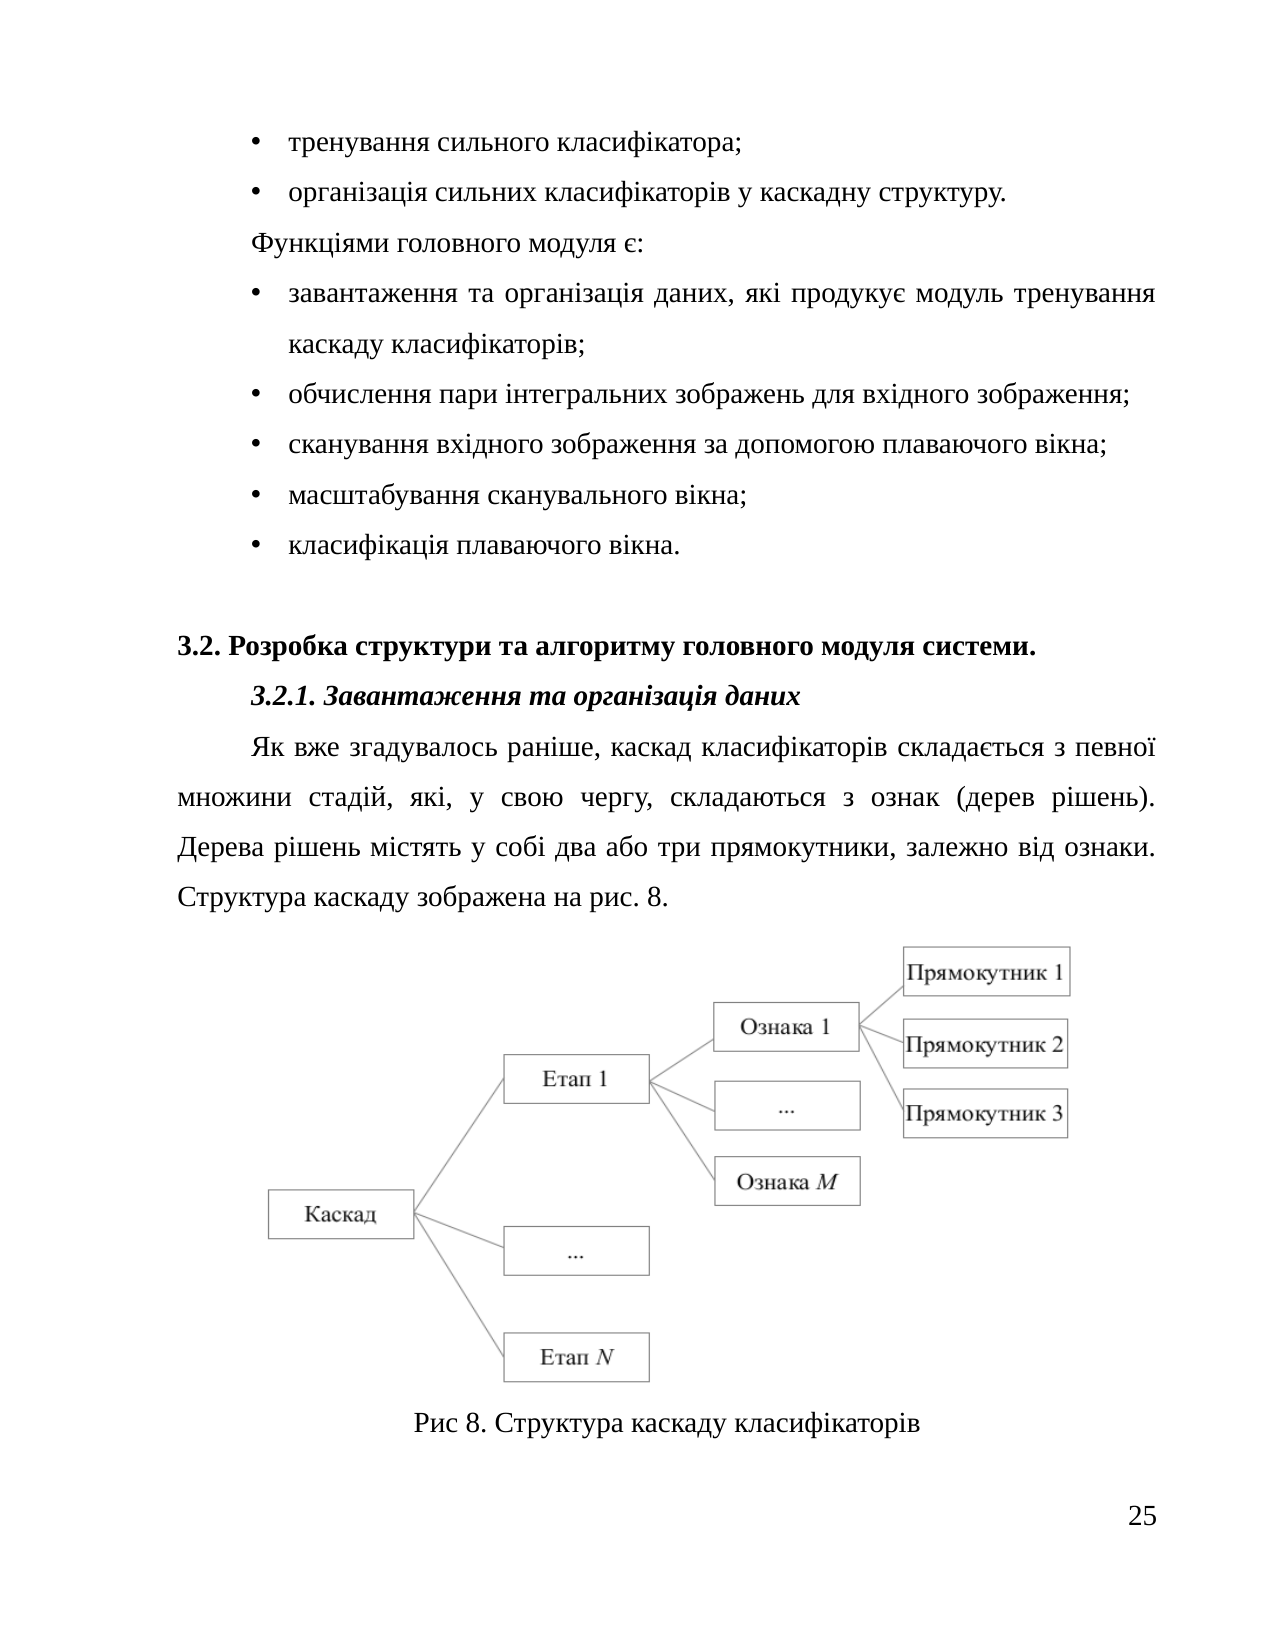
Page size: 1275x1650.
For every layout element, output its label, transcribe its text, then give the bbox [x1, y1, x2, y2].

list сканування вхідного зображення за допомогою плаваючого вікна; [251, 426, 1157, 460]
list тренування сильного класифікатора; [251, 124, 1157, 158]
subtitle 3.2. Розробка структури та алгоритму головного модуля системи. [177, 628, 1157, 662]
list обчислення пари інтегральних зображень для вхідного зображення; [251, 376, 1157, 410]
list масштабування сканувального вікна; [251, 477, 1157, 511]
text Рис 8. Структура каскаду класифікаторів [177, 1406, 1157, 1439]
list завантаження та організація даних, які продукує модуль тренування каскаду класифікаторів; [251, 275, 1157, 359]
text Як вже згадувалось раніше, каскад класифікаторів складається з певної множини стадій, які, у свою чергу, складаються з ознак (дерев рішень). Дерева рішень містять у собі два або три прямокутники, залежно від ознаки. Структура каскаду зображена на рис. 8. [177, 729, 1157, 913]
list класифікація плаваючого вікна. [251, 527, 1157, 561]
text 3.2.1. Завантаження та організація даних [177, 678, 1157, 712]
list організація сильних класифікаторів у каскадну структуру. [251, 174, 1157, 208]
text Функціями головного модуля є: [177, 225, 1157, 258]
picture [261, 941, 1073, 1389]
